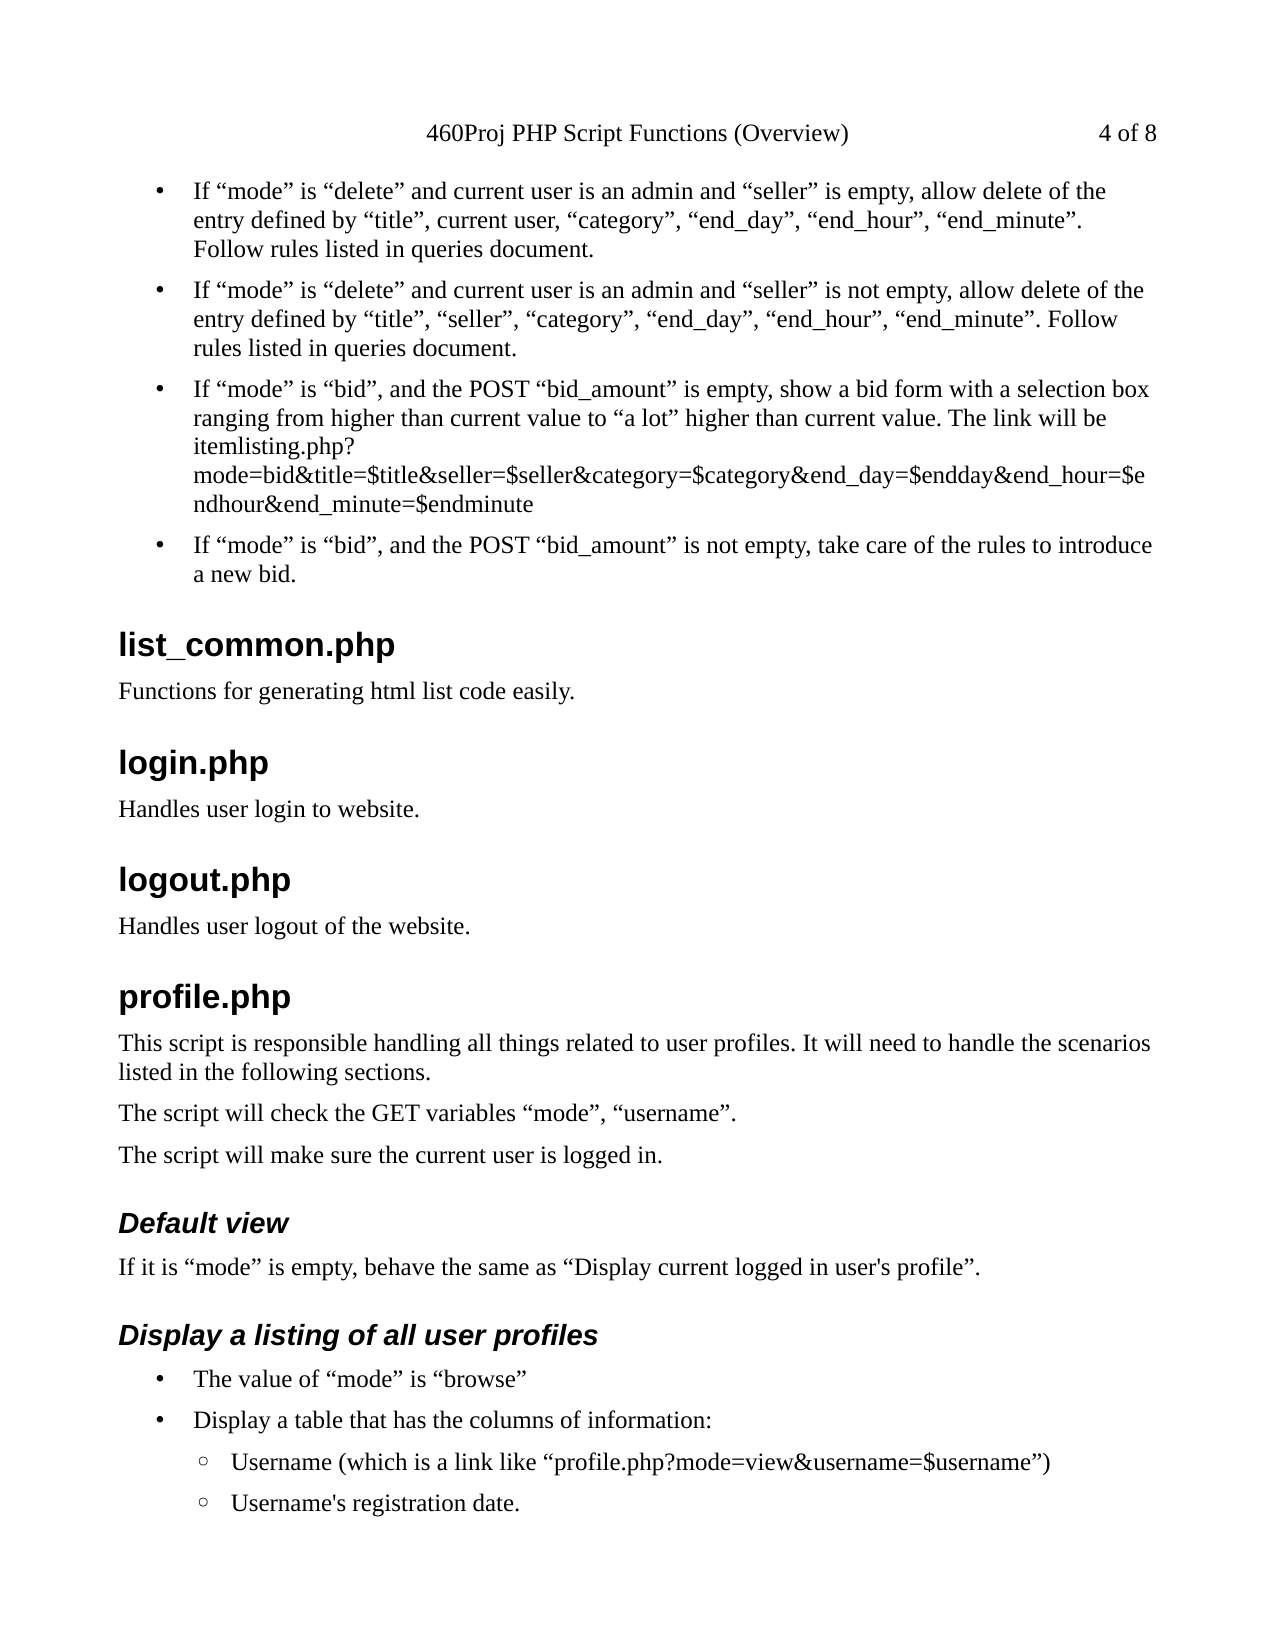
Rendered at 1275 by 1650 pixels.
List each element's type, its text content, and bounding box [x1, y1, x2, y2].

text Functions for generating html list code easily. [118, 676, 1157, 705]
list Username (which is a link like “profile.php?mode=view&username=$username”) [193, 1447, 1157, 1476]
subtitle list_common.php [118, 625, 1157, 664]
subtitle logout.php [118, 860, 1157, 898]
subtitle profile.php [118, 977, 1157, 1016]
text If it is “mode” is empty, behave the same as “Display current logged in user's profile”. [118, 1252, 1157, 1281]
list If “mode” is “bid”, and the POST “bid_amount” is not empty, take care of the rules to introduce a new bid. [156, 530, 1157, 588]
text This script is responsible handling all things related to user profiles. It will need to handle the scenarios listed in the following sections. [118, 1028, 1157, 1086]
text Handles user logout of the website. [118, 911, 1157, 940]
subtitle Display a listing of all user profiles [118, 1318, 1157, 1352]
list The value of “mode” is “browse” [156, 1364, 1157, 1393]
list If “mode” is “bid”, and the POST “bid_amount” is empty, show a bid form with a selection box ranging from higher than current value to “a lot” higher than current value. The link will be itemlisting.php?mode=bid&title=$title&seller=$seller&category=$category&end_day=$endday&end_hour=$endhour&end_minute=$endminute [156, 374, 1157, 518]
list If “mode” is “delete” and current user is an admin and “seller” is not empty, allow delete of the entry defined by “title”, “seller”, “category”, “end_day”, “end_hour”, “end_minute”. Follow rules listed in queries document. [156, 275, 1157, 361]
text Handles user login to website. [118, 794, 1157, 822]
text The script will check the GET variables “mode”, “username”. [118, 1098, 1157, 1127]
list Display a table that has the columns of information: [156, 1406, 1157, 1434]
list If “mode” is “delete” and current user is an admin and “seller” is empty, allow delete of the entry defined by “title”, current user, “category”, “end_day”, “end_hour”, “end_minute”. Follow rules listed in queries document. [156, 176, 1157, 263]
text The script will make sure the current user is logged in. [118, 1140, 1157, 1168]
subtitle login.php [118, 742, 1157, 781]
list Username's registration date. [193, 1488, 1157, 1517]
subtitle Default view [118, 1206, 1157, 1239]
